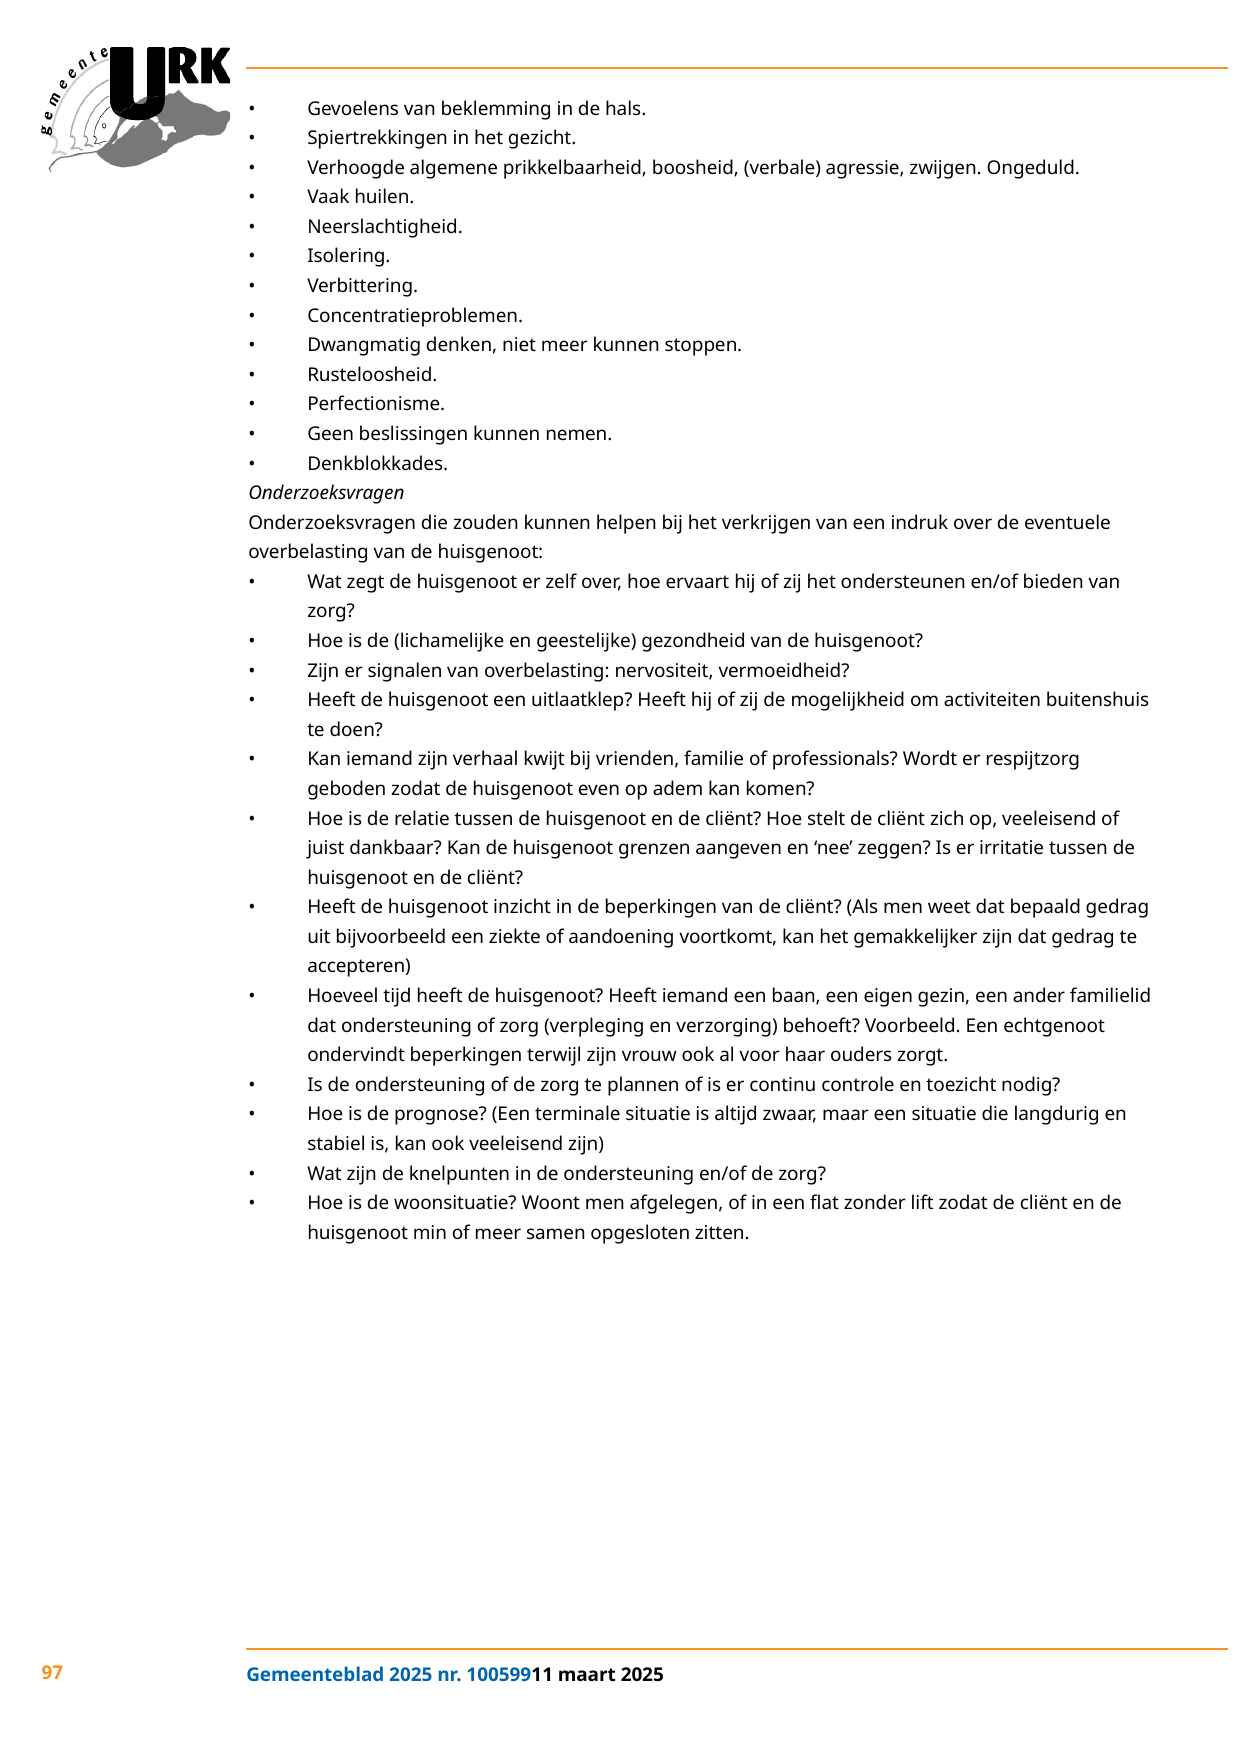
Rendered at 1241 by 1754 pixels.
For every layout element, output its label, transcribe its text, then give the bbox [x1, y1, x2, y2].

list Zijn er signalen van overbelasting: nervositeit, vermoeidheid? [248, 657, 1152, 683]
list Concentratieproblemen. [248, 302, 1152, 328]
list Is de ondersteuning of de zorg te plannen of is er continu controle en toezicht nodig? [248, 1071, 1152, 1097]
list Denkblokkades. [248, 450, 1152, 476]
list Heeft de huisgenoot een uitlaatklep? Heeft hij of zij de mogelijkheid om activiteiten buitenshuis te doen? [248, 686, 1152, 742]
text Onderzoeksvragen die zouden kunnen helpen bij het verkrijgen van een indruk over de eventuele overbelasting van de huisgenoot: [248, 509, 1152, 564]
list Perfectionisme. [248, 391, 1152, 416]
list Isolering. [248, 243, 1152, 268]
list Geen beslissingen kunnen nemen. [248, 420, 1152, 446]
list Gevoelens van beklemming in de hals. [248, 95, 1152, 121]
text Onderzoeksvragen [248, 479, 1152, 505]
list Wat zegt de huisgenoot er zelf over, hoe ervaart hij of zij het ondersteunen en/of bieden van zorg? [248, 568, 1152, 623]
picture [41, 47, 231, 172]
list Hoeveel tijd heeft de huisgenoot? Heeft iemand een baan, een eigen gezin, een ander familielid dat ondersteuning of zorg (verpleging en verzorging) behoeft? Voorbeeld. Een echtgenoot ondervindt beperkingen terwijl zijn vrouw ook al voor haar ouders zorgt. [248, 982, 1152, 1067]
list Vaak huilen. [248, 183, 1152, 209]
list Neerslachtigheid. [248, 213, 1152, 239]
list Verhoogde algemene prikkelbaarheid, boosheid, (verbale) agressie, zwijgen. Ongeduld. [248, 154, 1152, 180]
list Dwangmatig denken, niet meer kunnen stoppen. [248, 331, 1152, 357]
list Kan iemand zijn verhaal kwijt bij vrienden, familie of professionals? Wordt er respijtzorg geboden zodat de huisgenoot even op adem kan komen? [248, 746, 1152, 801]
list Hoe is de woonsituatie? Woont men afgelegen, of in een flat zonder lift zodat de cliënt en de huisgenoot min of meer samen opgesloten zitten. [248, 1189, 1152, 1245]
list Spiertrekkingen in het gezicht. [248, 124, 1152, 150]
list Verbittering. [248, 272, 1152, 298]
list Hoe is de prognose? (Een terminale situatie is altijd zwaar, maar een situatie die langdurig en stabiel is, kan ook veeleisend zijn) [248, 1101, 1152, 1156]
list Hoe is de (lichamelijke en geestelijke) gezondheid van de huisgenoot? [248, 627, 1152, 653]
list Wat zijn de knelpunten in de ondersteuning en/of de zorg? [248, 1160, 1152, 1186]
list Heeft de huisgenoot inzicht in de beperkingen van de cliënt? (Als men weet dat bepaald gedrag uit bijvoorbeeld een ziekte of aandoening voortkomt, kan het gemakkelijker zijn dat gedrag te accepteren) [248, 893, 1152, 978]
list Rusteloosheid. [248, 361, 1152, 387]
list Hoe is de relatie tussen de huisgenoot en de cliënt? Hoe stelt de cliënt zich op, veeleisend of juist dankbaar? Kan de huisgenoot grenzen aangeven en ‘nee’ zeggen? Is er irritatie tussen de huisgenoot en de cliënt? [248, 805, 1152, 890]
